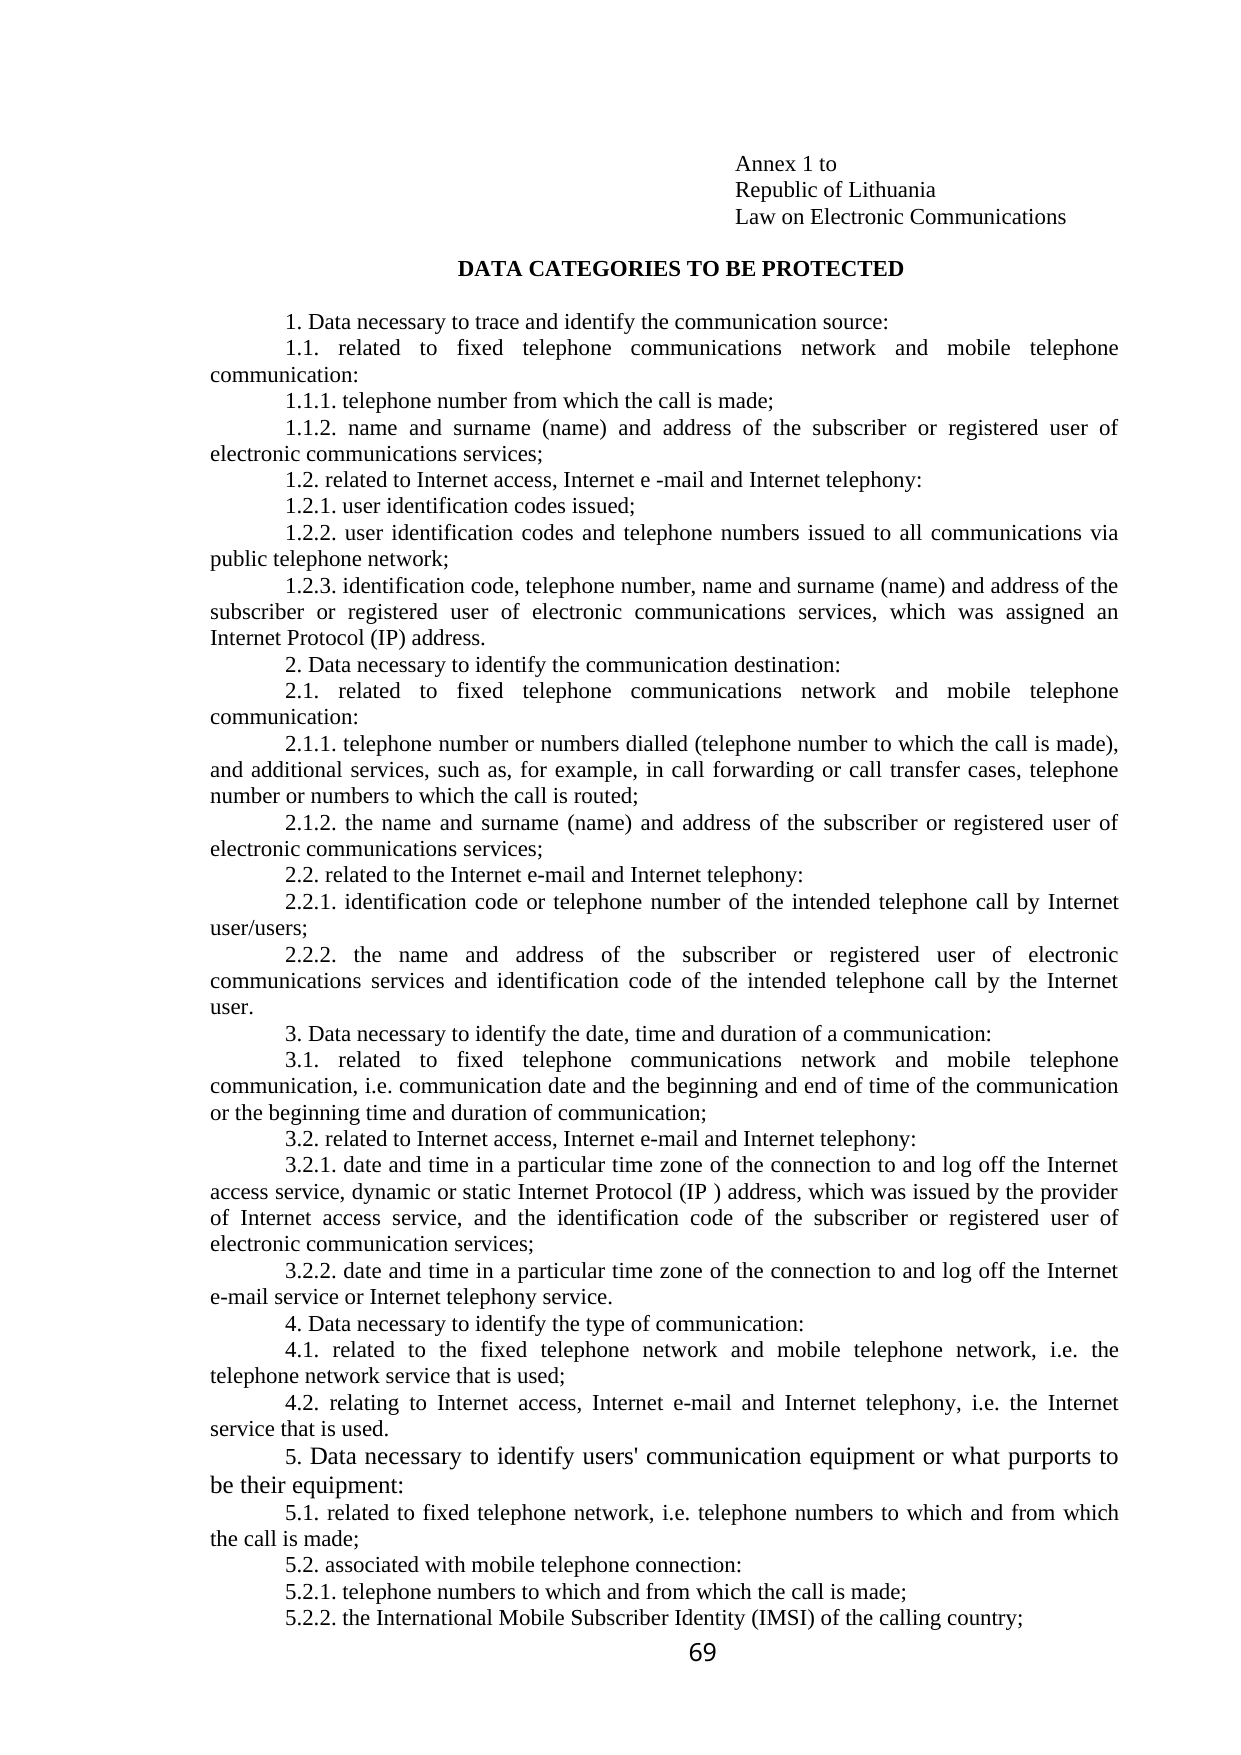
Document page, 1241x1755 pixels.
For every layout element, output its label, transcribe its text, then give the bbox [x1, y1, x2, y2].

text DATA CATEGORIES TO BE PROTECTED [210, 255, 1120, 282]
text 2.2.1. identification code or telephone number of the intended telephone call by Internet user/users; [210, 888, 1120, 941]
text Annex 1 to [210, 150, 1120, 176]
text 1.1. related to fixed telephone communications network and mobile telephone communication: [210, 334, 1120, 387]
text 1.2.1. user identification codes issued; [210, 493, 1120, 519]
text 3.2.1. date and time in a particular time zone of the connection to and log off the Internet access service, dynamic or static Internet Protocol (IP ) address, which was issued by the provider of Internet access service, and the identification code of the subscriber or registered user of electronic communication services; [210, 1151, 1120, 1257]
text 1.2.3. identification code, telephone number, name and surname (name) and address of the subscriber or registered user of electronic communications services, which was assigned an Internet Protocol (IP) address. [210, 572, 1120, 651]
text 1. Data necessary to trace and identify the communication source: [210, 308, 1120, 334]
text 4.1. related to the fixed telephone network and mobile telephone network, i.e. the telephone network service that is used; [210, 1336, 1120, 1389]
text 3. Data necessary to identify the date, time and duration of a communication: [210, 1020, 1120, 1046]
text 1.2.2. user identification codes and telephone numbers issued to all communications via public telephone network; [210, 519, 1120, 572]
text 2.1.1. telephone number or numbers dialled (telephone number to which the call is made), and additional services, such as, for example, in call forwarding or call transfer cases, telephone number or numbers to which the call is routed; [210, 730, 1120, 809]
text 4. Data necessary to identify the type of communication: [210, 1309, 1120, 1336]
text 1.2. related to Internet access, Internet e -mail and Internet telephony: [210, 466, 1120, 493]
text 5.2.1. telephone numbers to which and from which the call is made; [210, 1578, 1120, 1604]
text 4.2. relating to Internet access, Internet e-mail and Internet telephony, i.e. the Internet service that is used. [210, 1389, 1120, 1441]
text 3.2.2. date and time in a particular time zone of the connection to and log off the Internet e-mail service or Internet telephony service. [210, 1257, 1120, 1309]
text 5.2. associated with mobile telephone connection: [210, 1552, 1120, 1578]
text 2.1. related to fixed telephone communications network and mobile telephone communication: [210, 677, 1120, 730]
text 5.2.2. the International Mobile Subscriber Identity (IMSI) of the calling country; [210, 1604, 1120, 1631]
text 3.2. related to Internet access, Internet e-mail and Internet telephony: [210, 1125, 1120, 1151]
text 2.2. related to the Internet e-mail and Internet telephony: [210, 862, 1120, 888]
text 5.1. related to fixed telephone network, i.e. telephone numbers to which and from which the call is made; [210, 1499, 1120, 1552]
text Law on Electronic Communications [210, 203, 1120, 229]
text 2.1.2. the name and surname (name) and address of the subscriber or registered user of electronic communications services; [210, 809, 1120, 862]
text 3.1. related to fixed telephone communications network and mobile telephone communication, i.e. communication date and the beginning and end of time of the communication or the beginning time and duration of communication; [210, 1046, 1120, 1125]
text 1.1.1. telephone number from which the call is made; [210, 387, 1120, 413]
text 2.2.2. the name and address of the subscriber or registered user of electronic communications services and identification code of the intended telephone call by the Internet user. [210, 941, 1120, 1020]
text Republic of Lithuania [210, 176, 1120, 203]
text 1.1.2. name and surname (name) and address of the subscriber or registered user of electronic communications services; [210, 413, 1120, 466]
text 5. Data necessary to identify users' communication equipment or what purports to be their equipment: [210, 1441, 1120, 1499]
text 2. Data necessary to identify the communication destination: [210, 651, 1120, 677]
